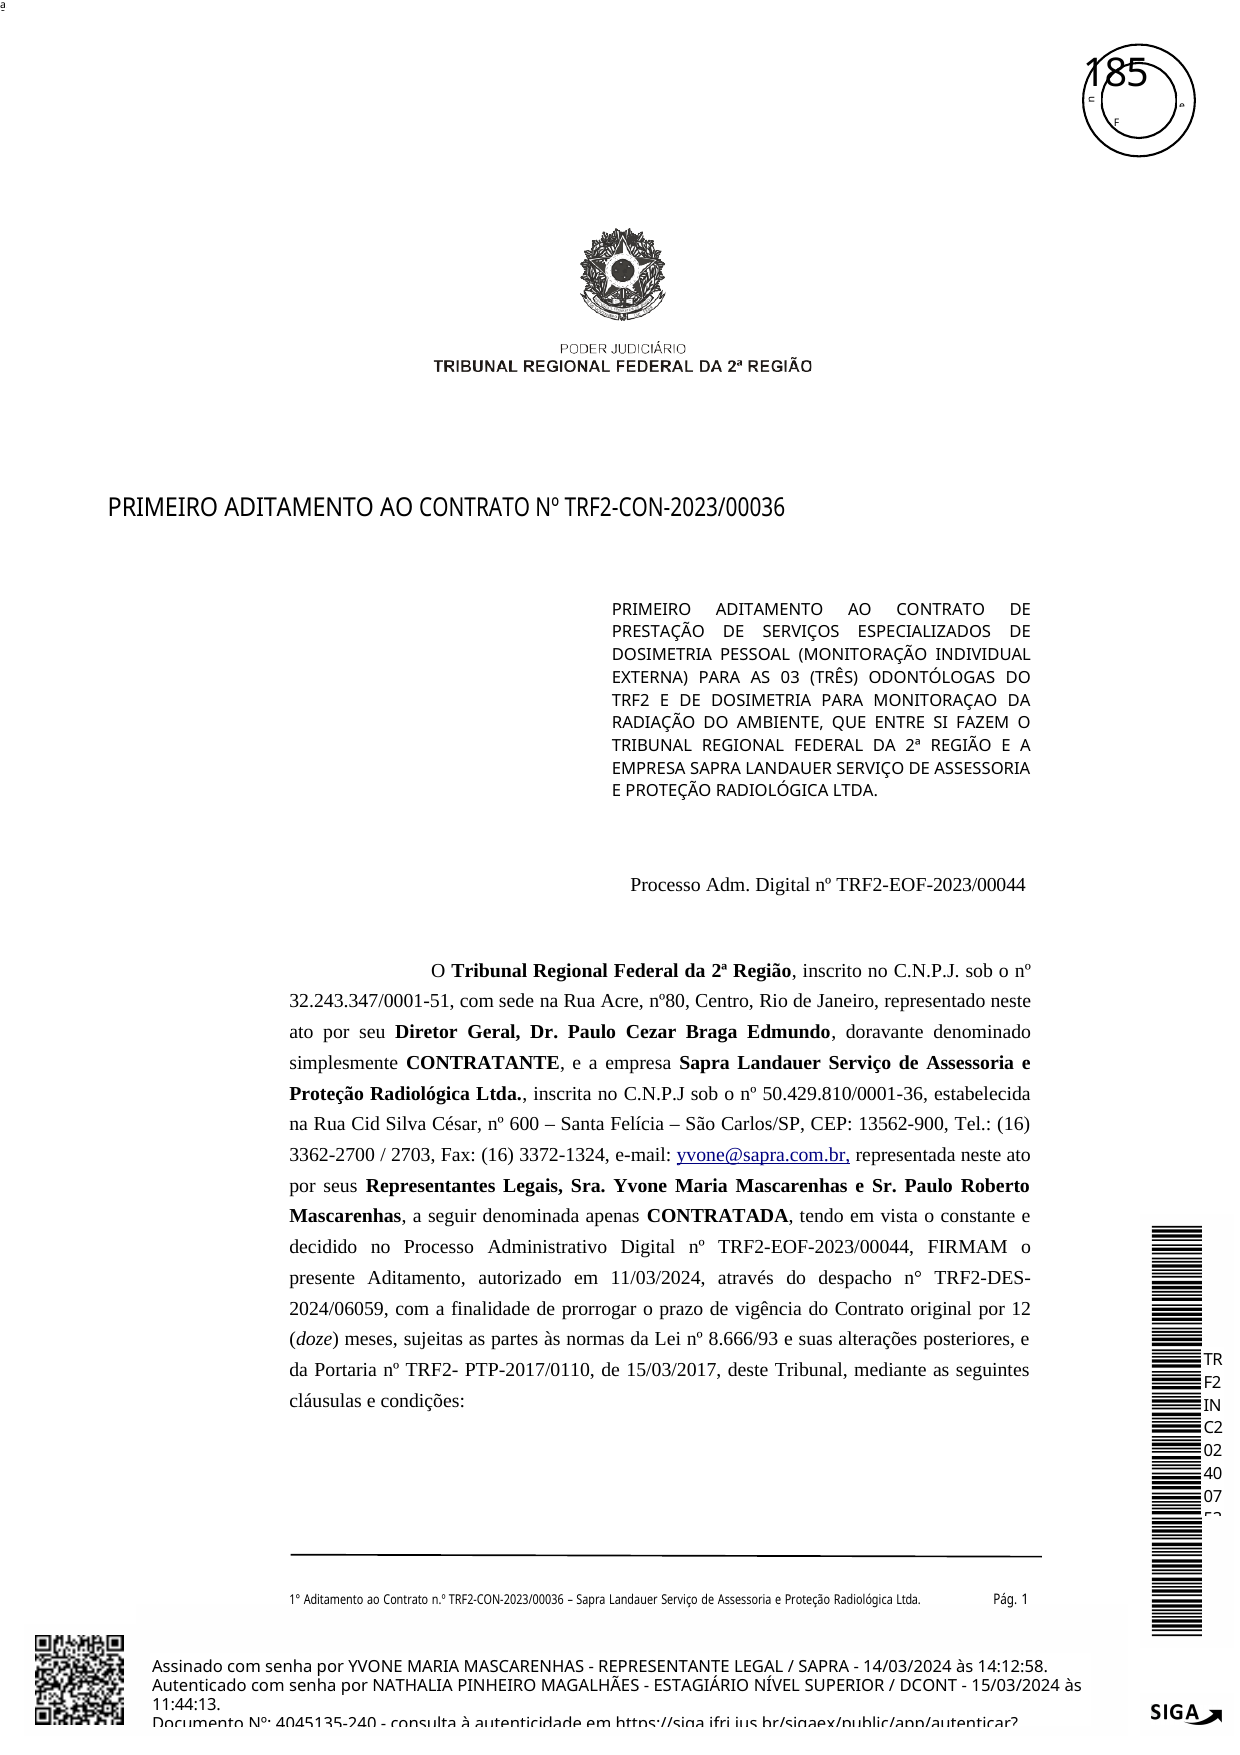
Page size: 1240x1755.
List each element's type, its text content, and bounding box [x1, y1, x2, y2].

text Processo Adm. Digital nº TRF2-EOF-2023/00044 [630, 873, 1181, 896]
text 1° Aditamento ao Contrato n.º TRF2-CON-2023/00036 – Sapra Landauer Serviço de Assessoria e Proteção Radiológica Ltda. Pág. 1 [289, 1589, 1139, 1609]
text e [1179, 98, 1193, 106]
text u [1086, 96, 1100, 104]
text PRIMEIRO ADITAMENTO AO CONTRATO DE PRESTAÇÃO DE SERVIÇOS ESPECIALIZADOS DE DOSIMETRIA PESSOAL (MONITORAÇÃO INDIVIDUAL EXTERNA) PARA AS 03 (TRÊS) ODONTÓLOGAS DO TRF2 E DE DOSIMETRIA PARA MONITORAÇAO DA RADIAÇÃO DO AMBIENTE, QUE ENTRE SI FAZEM O TRIBUNAL REGIONAL FEDERAL DA 2ª REGIÃO E A EMPRESA SAPRA LANDAUER SERVIÇO DE ASSESSORIA E PROTEÇÃO RADIOLÓGICA LTDA. [612, 597, 1031, 802]
subtitle PRIMEIRO ADITAMENTO AO CONTRATO Nº TRF2-CON-2023/00036 [59, 489, 847, 524]
text a [0, 0, 6, 10]
text TRF2INC202400753A [1203, 1348, 1224, 1516]
text O Tribunal Regional Federal da 2ª Região, inscrito no C.N.P.J. sob o nº 32.243.347/0001-51, com sede na Rua Acre, nº80, Centro, Rio de Janeiro, representado neste ato por seu Diretor Geral, Dr. Paulo Cezar Braga Edmundo, doravante denominado simplesmente CONTRATANTE, e a empresa Sapra Landauer Serviço de Assessoria e Proteção Radiológica Ltda., inscrita no C.N.P.J sob o nº 50.429.810/0001-36, estabelecida na Rua Cid Silva César, nº 600 – Santa Felícia – São Carlos/SP, CEP: 13562-900, Tel.: (16) 3362-2700 / 2703, Fax: (16) 3372-1324, e-mail: yvone@sapra.com.br, representada neste ato por seus Representantes Legais, Sra. Yvone Maria Mascarenhas e Sr. Paulo Roberto Mascarenhas, a seguir denominada apenas CONTRATADA, tendo em vista o constante e decidido no Processo Administrativo Digital nº TRF2-EOF-2023/00044, FIRMAM o presente Aditamento, autorizado em 11/03/2024, através do despacho n° TRF2-DES-2024/06059, com a finalidade de prorrogar o prazo de vigência do Contrato original por 12 (doze) meses, sujeitas as partes às normas da Lei nº 8.666/93 e suas alterações posteriores, e da Portaria nº TRF2- PTP-2017/0110, de 15/03/2017, deste Tribunal, mediante as seguintes cláusulas e condições: [289, 958, 1031, 1412]
